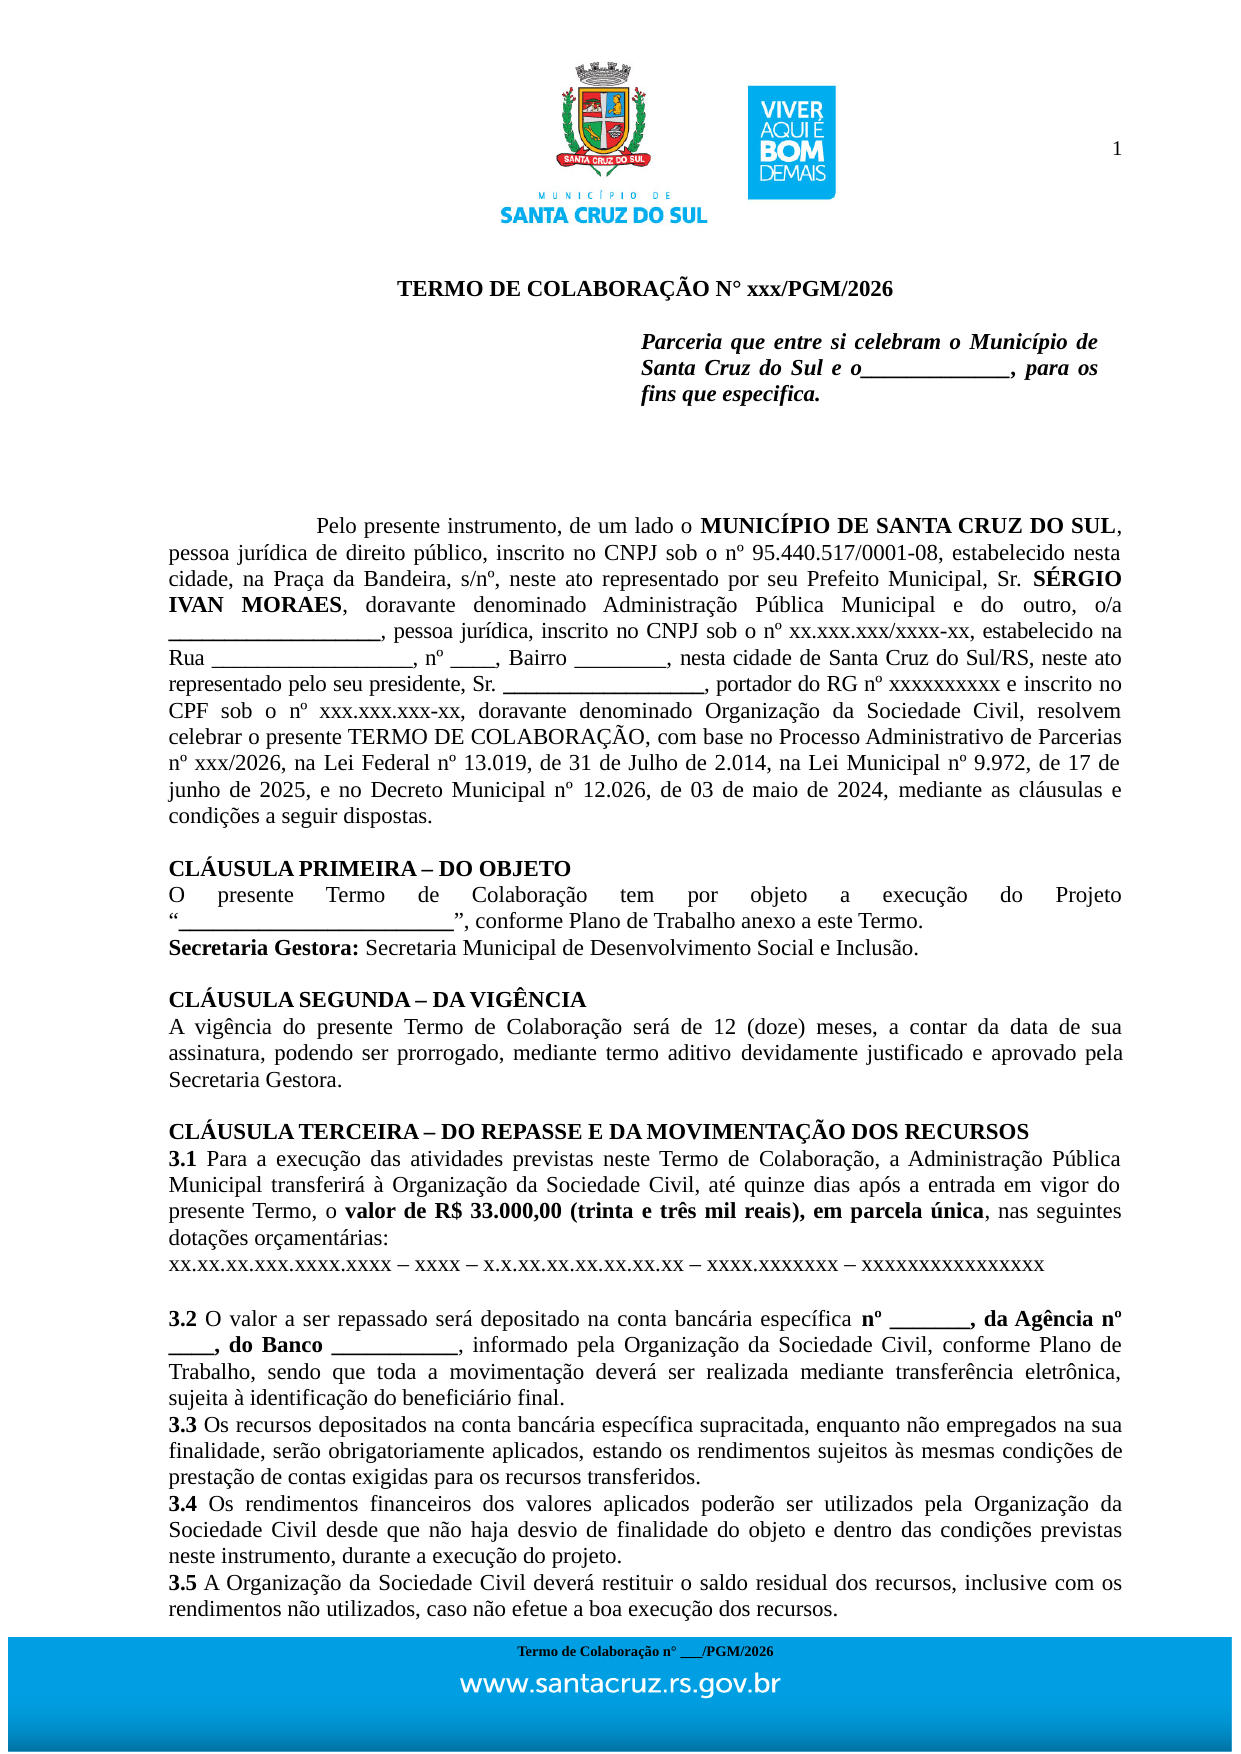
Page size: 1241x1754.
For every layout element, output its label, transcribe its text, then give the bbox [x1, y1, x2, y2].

text CLÁUSULA PRIMEIRA – DO OBJETO [168, 855, 1122, 881]
text 3.2 O valor a ser repassado será depositado na conta bancária específica nº _______, da Agência nº ____, do Banco ___________, informado pela Organização da Sociedade Civil, conforme Plano de Trabalho, sendo que toda a movimentação deverá ser realizada mediante transferência eletrônica, sujeita à identificação do beneficiário final. [168, 1305, 1122, 1411]
text CLÁUSULA TERCEIRA – DO REPASSE E DA MOVIMENTAÇÃO DOS RECURSOS [168, 1118, 1121, 1145]
text 3.3 Os recursos depositados na conta bancária específica supracitada, enquanto não empregados na sua finalidade, serão obrigatoriamente aplicados, estando os rendimentos sujeitos às mesmas condições de prestação de contas exigidas para os recursos transferidos. [168, 1411, 1123, 1490]
text 3.5 A Organização da Sociedade Civil deverá restituir o saldo residual dos recursos, inclusive com os rendimentos não utilizados, caso não efetue a boa execução dos recursos. [168, 1569, 1123, 1621]
picture [633, 1679, 639, 1692]
picture [565, 1679, 569, 1692]
text O presente Termo de Colaboração tem por objeto a execução do Projeto “________________________”, conforme Plano de Trabalho anexo a este Termo. [168, 881, 1122, 934]
picture [717, 1680, 721, 1691]
text 3.4 Os rendimentos financeiros dos valores aplicados poderão ser utilizados pela Organização da Sociedade Civil desde que não haja desvio de finalidade do objeto e dentro das condições previstas neste instrumento, durante a execução do projeto. [168, 1490, 1123, 1569]
picture [641, 1679, 645, 1692]
picture [649, 1679, 660, 1692]
picture [671, 1679, 675, 1692]
picture [756, 1673, 761, 1692]
picture [738, 1680, 745, 1692]
picture [520, 1682, 526, 1692]
picture [570, 1679, 577, 1692]
picture [507, 1679, 515, 1692]
text TERMO DE COLABORAÇÃO N° xxx/PGM/2026 [168, 275, 1122, 301]
text xx.xx.xx.xxx.xxxx.xxxx – xxxx – x.x.xx.xx.xx.xx.xx.xx – xxxx.xxxxxxx – xxxxxxxxxxxxxxxx [168, 1250, 1122, 1276]
text 3.1 Para a execução das atividades previstas neste Termo de Colaboração, a Administração Pública Municipal transferirá à Organização da Sociedade Civil, até quinze dias após a entrada em vigor do presente Termo, o valor de R$ 33.000,00 (trinta e três mil reais), em parcela única, nas seguintes dotações orçamentárias: [168, 1145, 1122, 1250]
picture [13, 1631, 1227, 1636]
picture [596, 1679, 602, 1692]
picture [761, 1679, 769, 1692]
text CLÁUSULA SEGUNDA – DA VIGÊNCIA [168, 987, 1123, 1013]
picture [708, 1679, 713, 1697]
picture [492, 1679, 502, 1692]
picture [683, 1686, 690, 1692]
text A vigência do presente Termo de Colaboração será de 12 (doze) meses, a contar da data de sua assinatura, podendo ser prorrogado, mediante termo aditivo devidamente justificado e aprovado pela Secretaria Gestora. [168, 1013, 1123, 1092]
picture [539, 1686, 546, 1692]
picture [606, 1680, 610, 1691]
picture [700, 1679, 705, 1691]
picture [681, 1679, 687, 1686]
picture [555, 1679, 560, 1692]
text Secretaria Gestora: Secretaria Municipal de Desenvolvimento Social e Inclusão. [168, 934, 1122, 960]
picture [461, 1679, 479, 1692]
picture [581, 1675, 588, 1692]
picture [493, 54, 845, 230]
text Pelo presente instrumento, de um lado o MUNICÍPIO DE SANTA CRUZ DO SUL, pessoa jurídica de direito público, inscrito no CNPJ sob o nº 95.440.517/0001-08, estabelecido nesta cidade, na Praça da Bandeira, s/nº, neste ato representado por seu Prefeito Municipal, Sr. SÉRGIO IVAN MORAES, doravante denominado Administração Pública Municipal e do outro, o/a ___________________, pessoa jurídica, inscrito no CNPJ sob o nº xx.xxx.xxx/xxxx-xx, estabelecido na Rua __________________, nº ____, Bairro ________, nesta cidade de Santa Cruz do Sul/RS, neste ato representado pelo seu presidente, Sr. __________________, portador do RG nº xxxxxxxxxx e inscrito no CPF sob o nº xxx.xxx.xxx-xx, doravante denominado Organização da Sociedade Civil, resolvem celebrar o presente TERMO DE COLABORAÇÃO, com base no Processo Administrativo de Parcerias nº xxx/2026, na Lei Federal nº 13.019, de 31 de Julho de 2.014, na Lei Municipal nº 9.972, de 17 de junho de 2025, e no Decreto Municipal nº 12.026, de 03 de maio de 2024, mediante as cláusulas e condições a seguir dispostas. [168, 512, 1122, 828]
text Parceria que entre si celebram o Município de Santa Cruz do Sul e o_____________, para os fins que especifica. [641, 328, 1098, 407]
